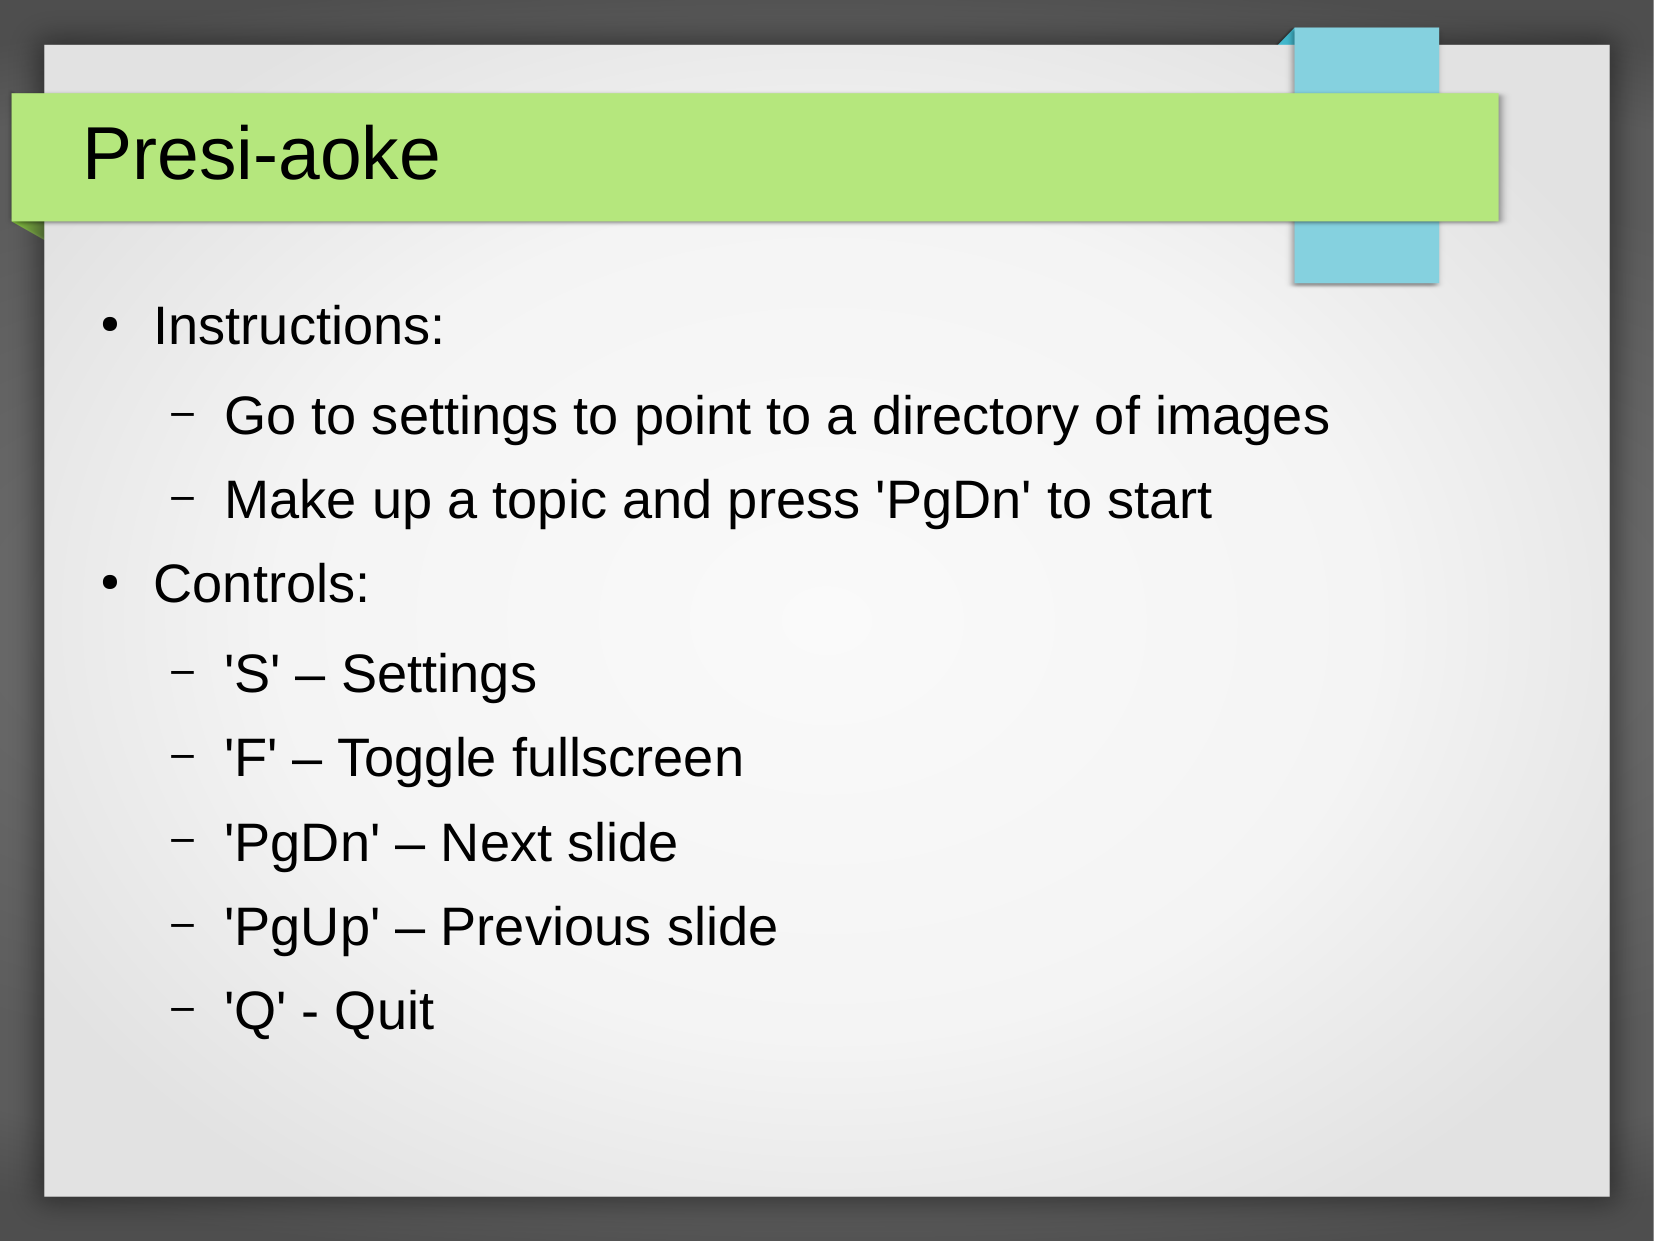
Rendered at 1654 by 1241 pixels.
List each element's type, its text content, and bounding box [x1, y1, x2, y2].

picture [0, 0, 1654, 1241]
title Presi-aoke [82, 94, 1264, 213]
list Instructions: Go to settings to point to a directory of images Make up a topic and press 'PgDn' to start Controls: 'S' – Settings 'F' – Toggle fullscreen 'PgDn' – Next slide 'PgUp' – Previous slide 'Q' - Quit [82, 295, 1571, 1141]
